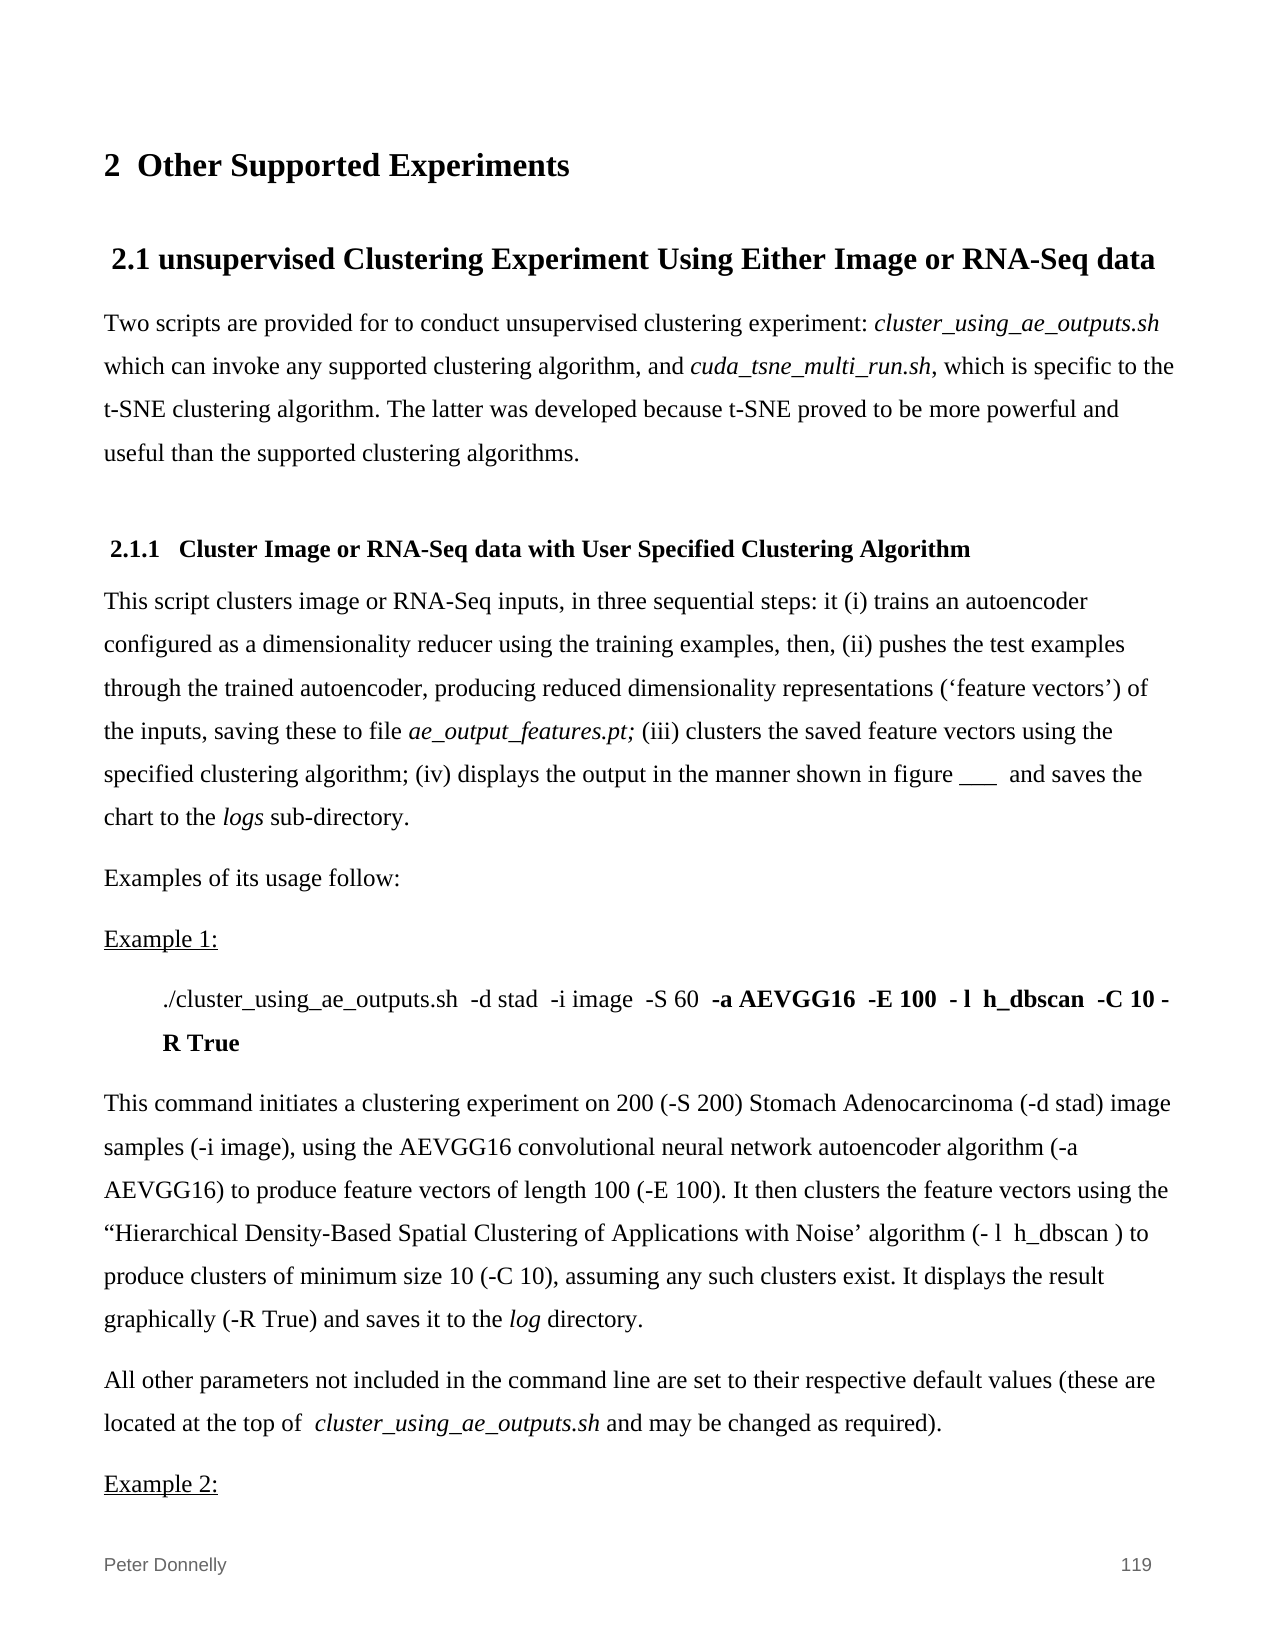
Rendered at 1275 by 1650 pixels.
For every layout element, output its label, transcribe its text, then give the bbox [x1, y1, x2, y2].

text All other parameters not included in the command line are set to their respective default values (these are located at the top of cluster_using_ae_outputs.sh and may be changed as required). [103, 1365, 1181, 1437]
subtitle unsupervised Clustering Experiment Using Either Image or RNA-Seq data [103, 240, 1181, 276]
text ./cluster_using_ae_outputs.sh -d stad -i image -S 60 -a AEVGG16 -E 100 - l h_dbscan -C 10 -R True [162, 984, 1181, 1056]
subtitle Other Supported Experiments [103, 145, 1181, 183]
subtitle Cluster Image or RNA-Seq data with User Specified Clustering Algorithm [103, 534, 1181, 563]
text Example 1: [103, 924, 1181, 952]
text Two scripts are provided for to conduct unsupervised clustering experiment: cluster_using_ae_outputs.sh which can invoke any supported clustering algorithm, and cuda_tsne_multi_run.sh, which is specific to the t-SNE clustering algorithm. The latter was developed because t-SNE proved to be more powerful and useful than the supported clustering algorithms. [103, 308, 1181, 466]
text This script clusters image or RNA-Seq inputs, in three sequential steps: it (i) trains an autoencoder configured as a dimensionality reducer using the training examples, then, (ii) pushes the test examples through the trained autoencoder, producing reduced dimensionality representations (‘feature vectors’) of the inputs, saving these to file ae_output_features.pt; (iii) clusters the saved feature vectors using the specified clustering algorithm; (iv) displays the output in the manner shown in figure ___ and saves the chart to the logs sub-directory. [103, 586, 1181, 831]
text This command initiates a clustering experiment on 200 (-S 200) Stomach Adenocarcinoma (-d stad) image samples (-i image), using the AEVGG16 convolutional neural network autoencoder algorithm (-a AEVGG16) to produce feature vectors of length 100 (-E 100). It then clusters the feature vectors using the “Hierarchical Density-Based Spatial Clustering of Applications with Noise’ algorithm (- l h_dbscan ) to produce clusters of minimum size 10 (-C 10), assuming any such clusters exist. It displays the result graphically (-R True) and saves it to the log directory. [103, 1088, 1181, 1333]
text Example 2: [103, 1469, 1181, 1498]
text Examples of its usage follow: [103, 863, 1181, 892]
